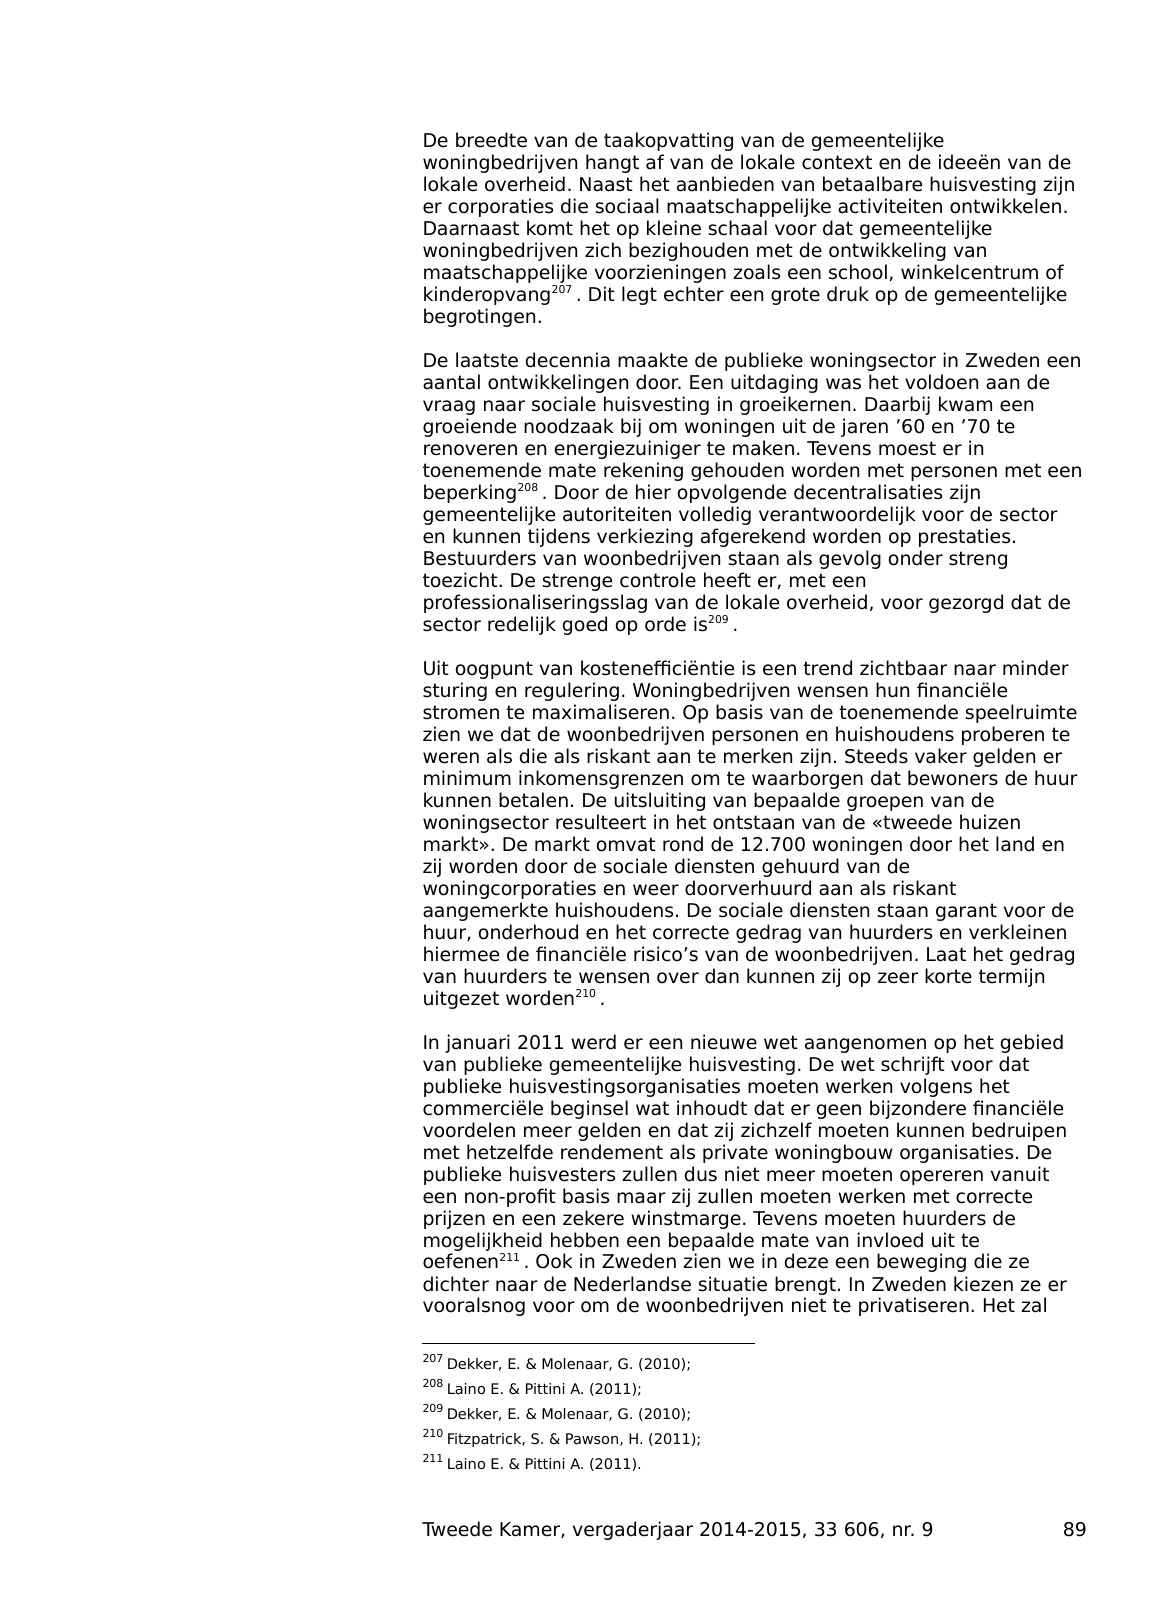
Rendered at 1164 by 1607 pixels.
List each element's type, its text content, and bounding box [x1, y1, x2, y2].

text Laino E. & Pittini A. (2011). [422, 1452, 1087, 1474]
text Dekker, E. & Molenaar, G. (2010); [422, 1352, 1087, 1374]
text Fitzpatrick, S. & Pawson, H. (2011); [422, 1427, 1087, 1449]
text Uit oogpunt van kostenefficiëntie is een trend zichtbaar naar minder sturing en regulering. Woningbedrijven wensen hun financiële stromen te maximaliseren. Op basis van de toenemende speelruimte zien we dat de woonbedrijven personen en huishoudens proberen te weren als die als riskant aan te merken zijn. Steeds vaker gelden er minimum inkomensgrenzen om te waarborgen dat bewoners de huur kunnen betalen. De uitsluiting van bepaalde groepen van de woningsector resulteert in het ontstaan van de «tweede huizen markt». De markt omvat rond de 12.700 woningen door het land en zij worden door de sociale diensten gehuurd van de woningcorporaties en weer doorverhuurd aan als riskant aangemerkte huishoudens. De sociale diensten staan garant voor de huur, onderhoud en het correcte gedrag van huurders en verkleinen hiermee de financiële risico’s van de woonbedrijven. Laat het gedrag van huurders te wensen over dan kunnen zij op zeer korte termijn uitgezet worden. [422, 658, 1087, 1009]
text Laino E. & Pittini A. (2011); [422, 1377, 1087, 1399]
text Dekker, E. & Molenaar, G. (2010); [422, 1402, 1087, 1424]
text De laatste decennia maakte de publieke woningsector in Zweden een aantal ontwikkelingen door. Een uitdaging was het voldoen aan de vraag naar sociale huisvesting in groeikernen. Daarbij kwam een groeiende noodzaak bij om woningen uit de jaren ’60 en ’70 te renoveren en energiezuiniger te maken. Tevens moest er in toenemende mate rekening gehouden worden met personen met een beperking. Door de hier opvolgende decentralisaties zijn gemeentelijke autoriteiten volledig verantwoordelijk voor de sector en kunnen tijdens verkiezing afgerekend worden op prestaties. Bestuurders van woonbedrijven staan als gevolg onder streng toezicht. De strenge controle heeft er, met een professionaliseringsslag van de lokale overheid, voor gezorgd dat de sector redelijk goed op orde is. [422, 350, 1087, 636]
text In januari 2011 werd er een nieuwe wet aangenomen op het gebied van publieke gemeentelijke huisvesting. De wet schrijft voor dat publieke huisvestingsorganisaties moeten werken volgens het commerciële beginsel wat inhoudt dat er geen bijzondere financiële voordelen meer gelden en dat zij zichzelf moeten kunnen bedruipen met hetzelfde rendement als private woningbouw organisaties. De publieke huisvesters zullen dus niet meer moeten opereren vanuit een non-profit basis maar zij zullen moeten werken met correcte prijzen en een zekere winstmarge. Tevens moeten huurders de mogelijkheid hebben een bepaalde mate van invloed uit te oefenen. Ook in Zweden zien we in deze een beweging die ze dichter naar de Nederlandse situatie brengt. In Zweden kiezen ze er vooralsnog voor om de woonbedrijven niet te privatiseren. Het zal [422, 1032, 1087, 1317]
text De breedte van de taakopvatting van de gemeentelijke woningbedrijven hangt af van de lokale context en de ideeën van de lokale overheid. Naast het aanbieden van betaalbare huisvesting zijn er corporaties die sociaal maatschappelijke activiteiten ontwikkelen. Daarnaast komt het op kleine schaal voor dat gemeentelijke woningbedrijven zich bezighouden met de ontwikkeling van maatschappelijke voorzieningen zoals een school, winkelcentrum of kinderopvang. Dit legt echter een grote druk op de gemeentelijke begrotingen. [422, 130, 1087, 328]
